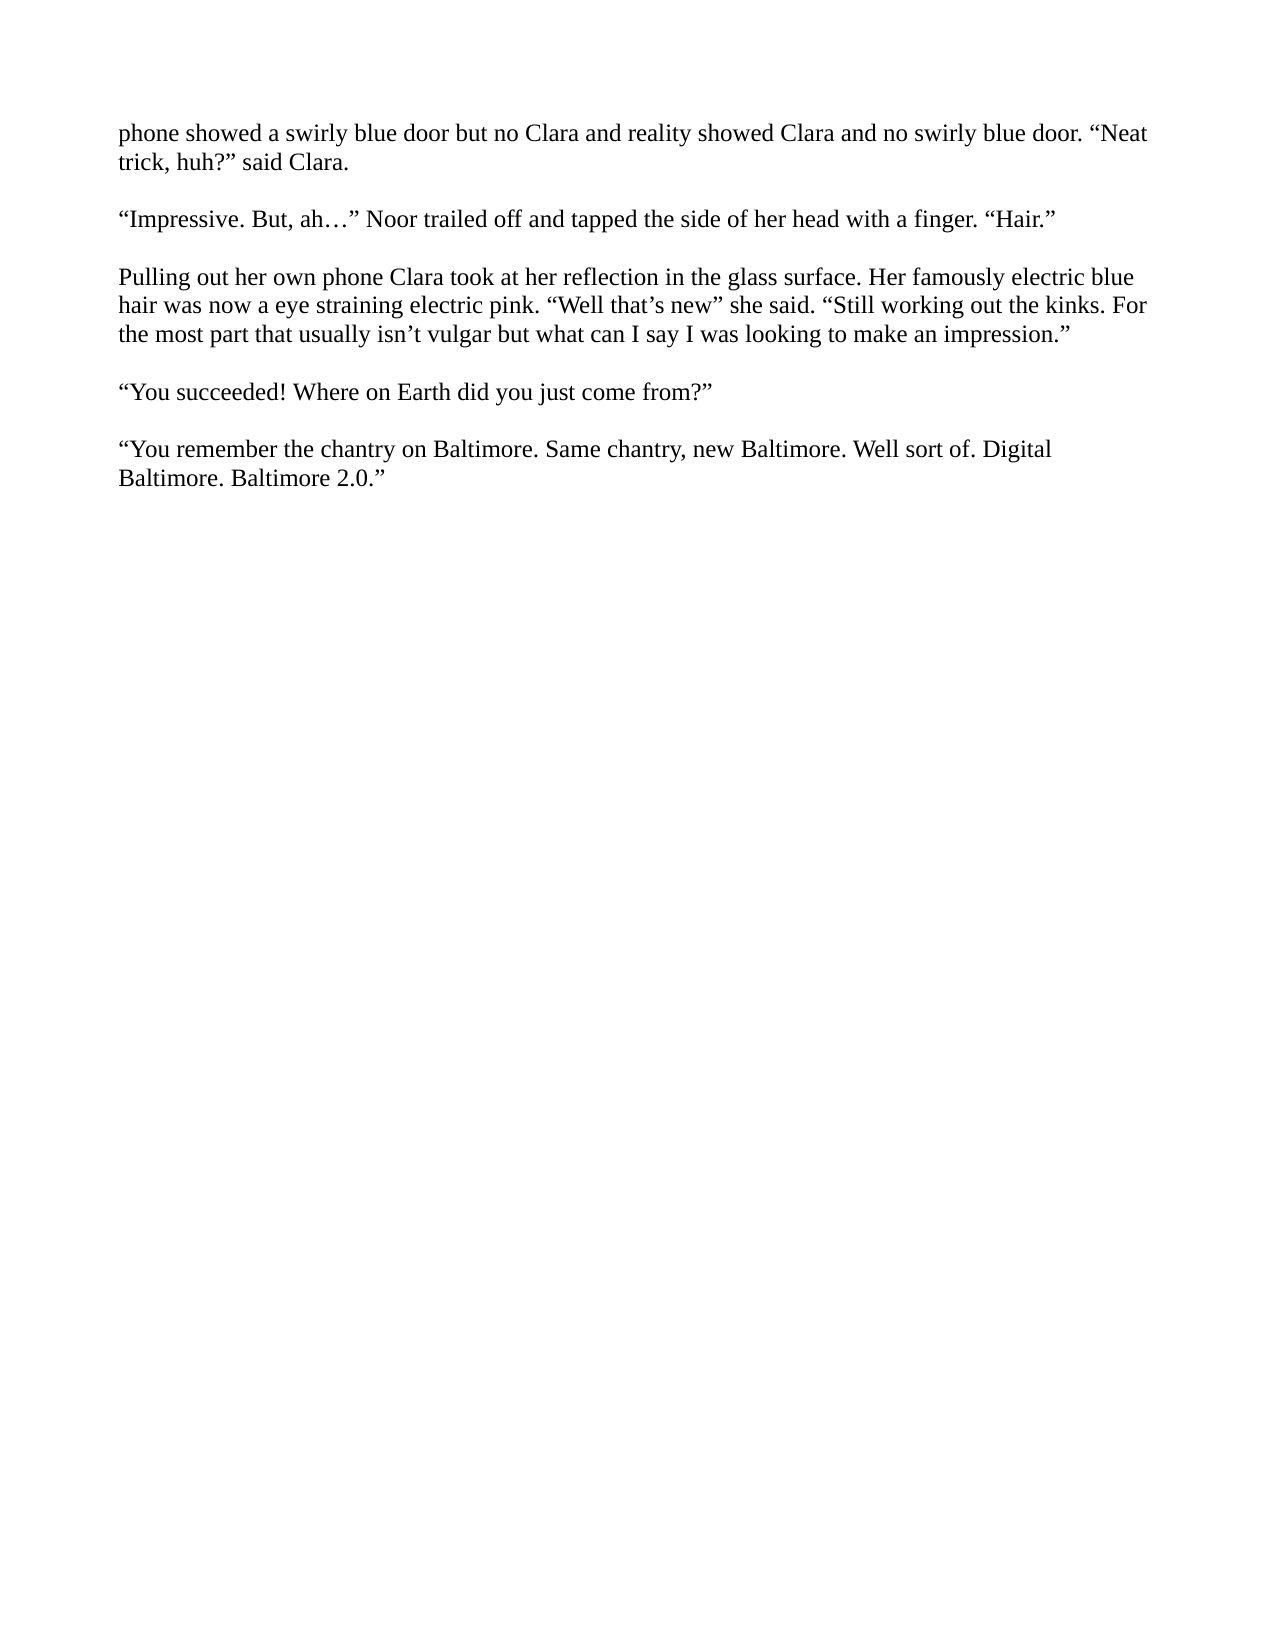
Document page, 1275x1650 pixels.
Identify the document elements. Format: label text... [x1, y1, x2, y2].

text “You succeeded! Where on Earth did you just come from?” [118, 377, 1157, 406]
text Pulling out her own phone Clara took at her reflection in the glass surface. Her famously electric blue hair was now a eye straining electric pink. “Well that’s new” she said. “Still working out the kinks. For the most part that usually isn’t vulgar but what can I say I was looking to make an impression.” [118, 262, 1157, 348]
text “You remember the chantry on Baltimore. Same chantry, new Baltimore. Well sort of. Digital Baltimore. Baltimore 2.0.” [118, 434, 1157, 492]
text “Impressive. But, ah…” Noor trailed off and tapped the side of her head with a finger. “Hair.” [118, 204, 1157, 233]
text phone showed a swirly blue door but no Clara and reality showed Clara and no swirly blue door. “Neat trick, huh?” said Clara. [118, 118, 1157, 176]
